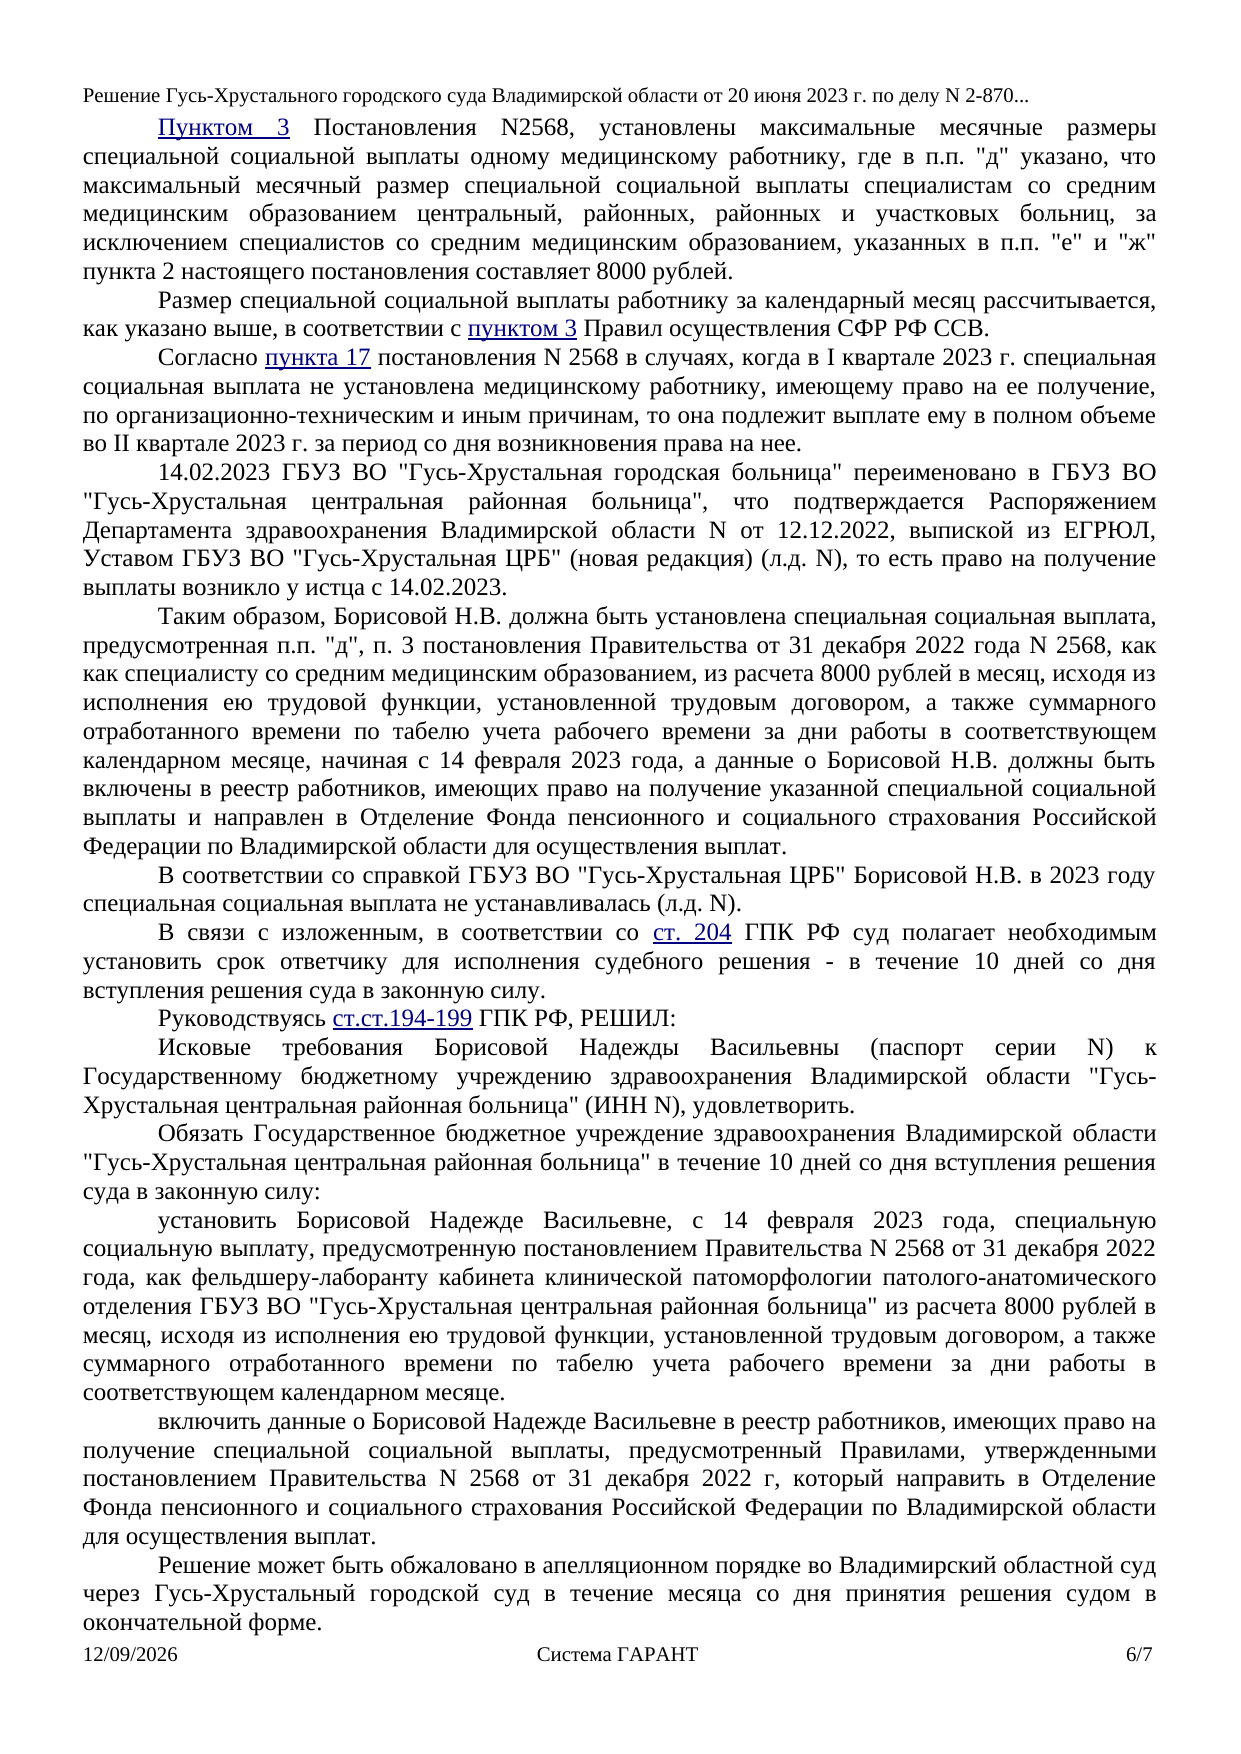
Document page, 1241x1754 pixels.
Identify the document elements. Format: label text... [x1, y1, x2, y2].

text Пунктом 3 Постановления N2568, установлены максимальные месячные размеры специальной социальной выплаты одному медицинскому работнику, где в п.п. "д" указано, что максимальный месячный размер специальной социальной выплаты специалистам со средним медицинским образованием центральный, районных, районных и участковых больниц, за исключением специалистов со средним медицинским образованием, указанных в п.п. "е" и "ж" пункта 2 настоящего постановления составляет 8000 рублей. [83, 112, 1157, 285]
text Исковые требования Борисовой Надежды Васильевны (паспорт серии N) к Государственному бюджетному учреждению здравоохранения Владимирской области "Гусь-Хрустальная центральная районная больница" (ИНН N), удовлетворить. [83, 1032, 1157, 1118]
text Решение может быть обжаловано в апелляционном порядке во Владимирский областной суд через Гусь-Хрустальный городской суд в течение месяца со дня принятия решения судом в окончательной форме. [83, 1550, 1157, 1636]
text установить Борисовой Надежде Васильевне, с 14 февраля 2023 года, специальную социальную выплату, предусмотренную постановлением Правительства N 2568 от 31 декабря 2022 года, как фельдшеру-лаборанту кабинета клинической патоморфологии патолого-анатомического отделения ГБУЗ ВО "Гусь-Хрустальная центральная районная больница" из расчета 8000 рублей в месяц, исходя из исполнения ею трудовой функции, установленной трудовым договором, а также суммарного отработанного времени по табелю учета рабочего времени за дни работы в соответствующем календарном месяце. [83, 1205, 1157, 1406]
text В связи с изложенным, в соответствии со ст. 204 ГПК РФ суд полагает необходимым установить срок ответчику для исполнения судебного решения - в течение 10 дней со дня вступления решения суда в законную силу. [83, 917, 1157, 1003]
text 14.02.2023 ГБУЗ ВО "Гусь-Хрустальная городская больница" переименовано в ГБУЗ ВО "Гусь-Хрустальная центральная районная больница", что подтверждается Распоряжением Департамента здравоохранения Владимирской области N от 12.12.2022, выпиской из ЕГРЮЛ, Уставом ГБУЗ ВО "Гусь-Хрустальная ЦРБ" (новая редакция) (л.д. N), то есть право на получение выплаты возникло у истца с 14.02.2023. [83, 457, 1157, 601]
text В соответствии со справкой ГБУЗ ВО "Гусь-Хрустальная ЦРБ" Борисовой Н.В. в 2023 году специальная социальная выплата не устанавливалась (л.д. N). [83, 860, 1157, 917]
text Согласно пункта 17 постановления N 2568 в случаях, когда в I квартале 2023 г. специальная социальная выплата не установлена медицинскому работнику, имеющему право на ее получение, по организационно-техническим и иным причинам, то она подлежит выплате ему в полном объеме во II квартале 2023 г. за период со дня возникновения права на нее. [83, 342, 1157, 457]
text включить данные о Борисовой Надежде Васильевне в реестр работников, имеющих право на получение специальной социальной выплаты, предусмотренный Правилами, утвержденными постановлением Правительства N 2568 от 31 декабря 2022 г, который направить в Отделение Фонда пенсионного и социального страхования Российской Федерации по Владимирской области для осуществления выплат. [83, 1406, 1157, 1550]
text Таким образом, Борисовой Н.В. должна быть установлена специальная социальная выплата, предусмотренная п.п. "д", п. 3 постановления Правительства от 31 декабря 2022 года N 2568, как как специалисту со средним медицинским образованием, из расчета 8000 рублей в месяц, исходя из исполнения ею трудовой функции, установленной трудовым договором, а также суммарного отработанного времени по табелю учета рабочего времени за дни работы в соответствующем календарном месяце, начиная с 14 февраля 2023 года, а данные о Борисовой Н.В. должны быть включены в реестр работников, имеющих право на получение указанной специальной социальной выплаты и направлен в Отделение Фонда пенсионного и социального страхования Российской Федерации по Владимирской области для осуществления выплат. [83, 601, 1157, 860]
text Размер специальной социальной выплаты работнику за календарный месяц рассчитывается, как указано выше, в соответствии с пунктом 3 Правил осуществления СФР РФ ССВ. [83, 285, 1157, 342]
text Руководствуясь ст.ст.194-199 ГПК РФ, РЕШИЛ: [83, 1003, 1157, 1032]
text Обязать Государственное бюджетное учреждение здравоохранения Владимирской области "Гусь-Хрустальная центральная районная больница" в течение 10 дней со дня вступления решения суда в законную силу: [83, 1118, 1157, 1205]
